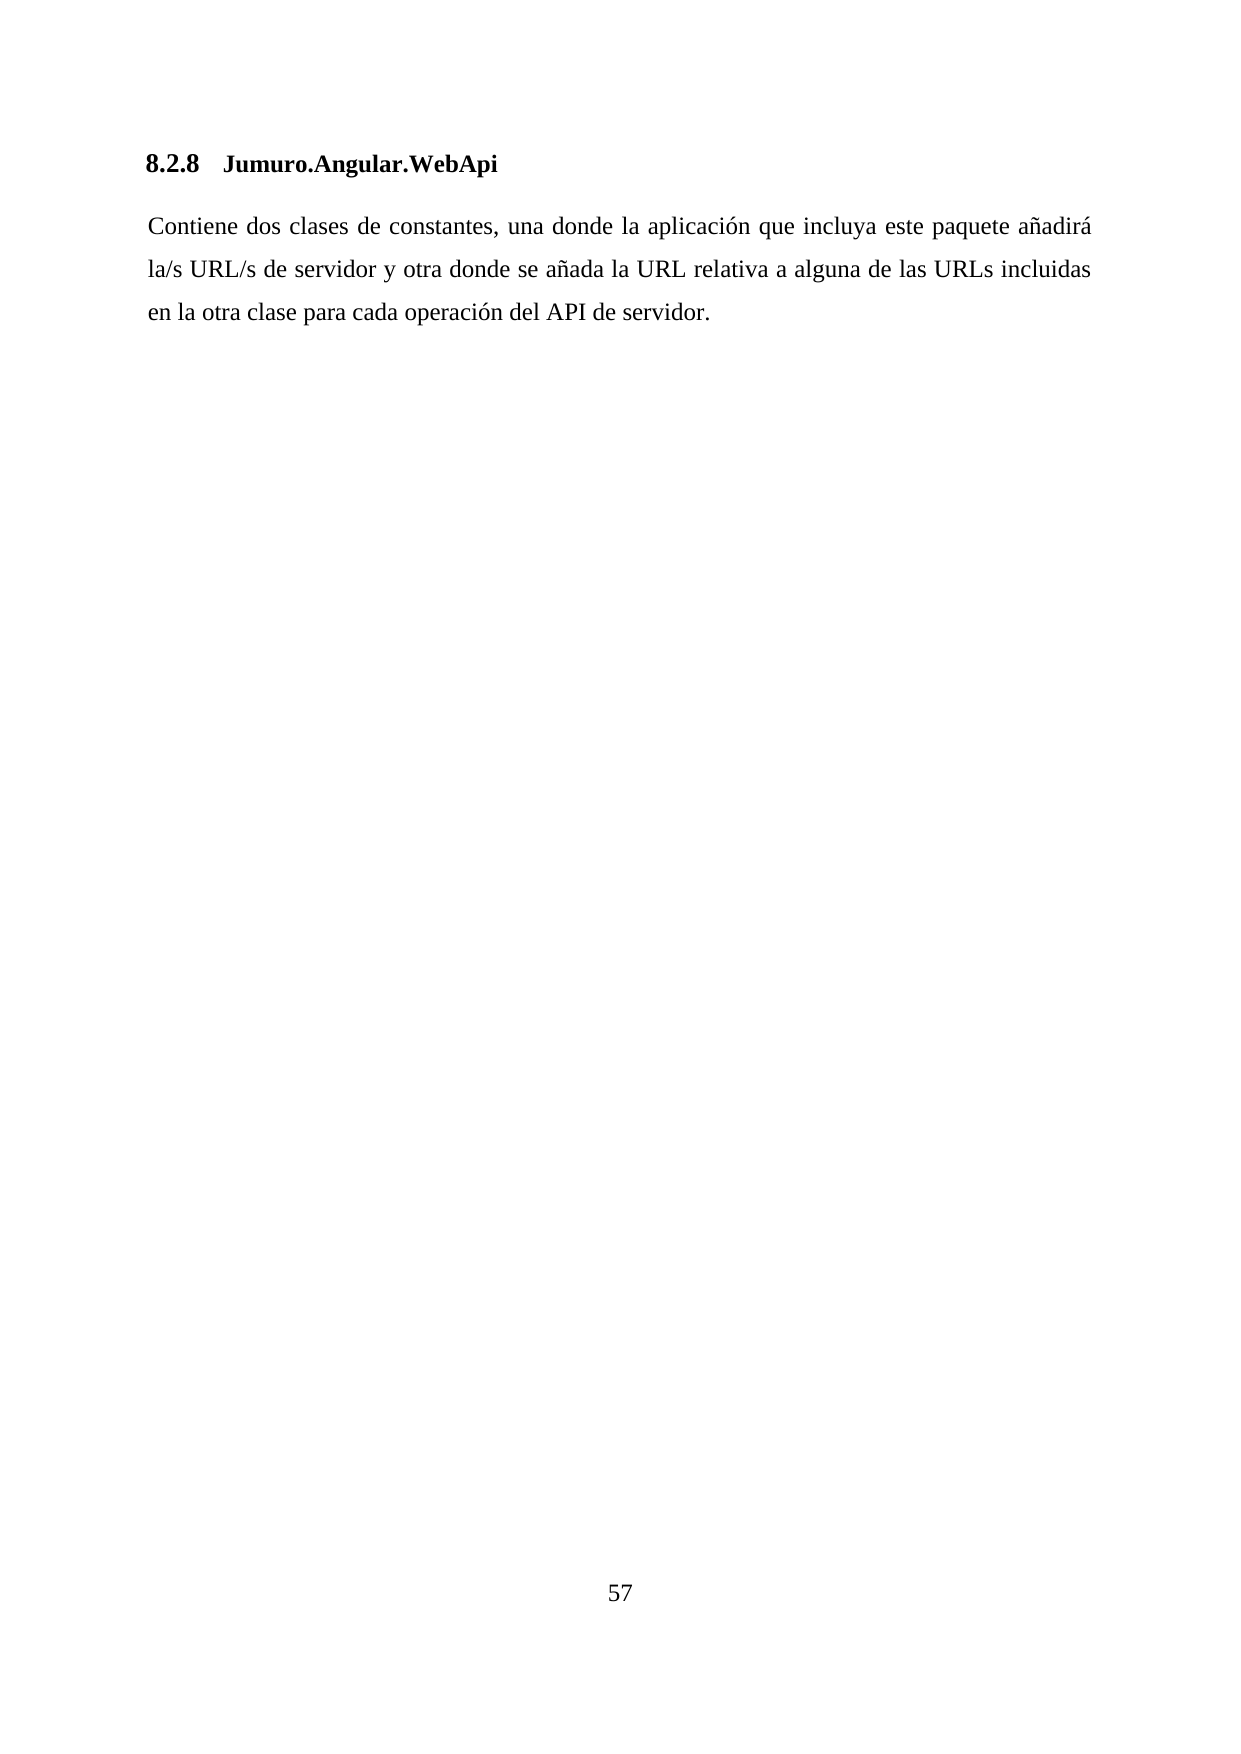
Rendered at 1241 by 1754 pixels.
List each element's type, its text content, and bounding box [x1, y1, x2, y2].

subtitle Jumuro.Angular.WebApi [139, 148, 1093, 179]
text Contiene dos clases de constantes, una donde la aplicación que incluya este paquete añadirá la/s URL/s de servidor y otra donde se añada la URL relativa a alguna de las URLs incluidas en la otra clase para cada operación del API de servidor. [148, 211, 1093, 326]
